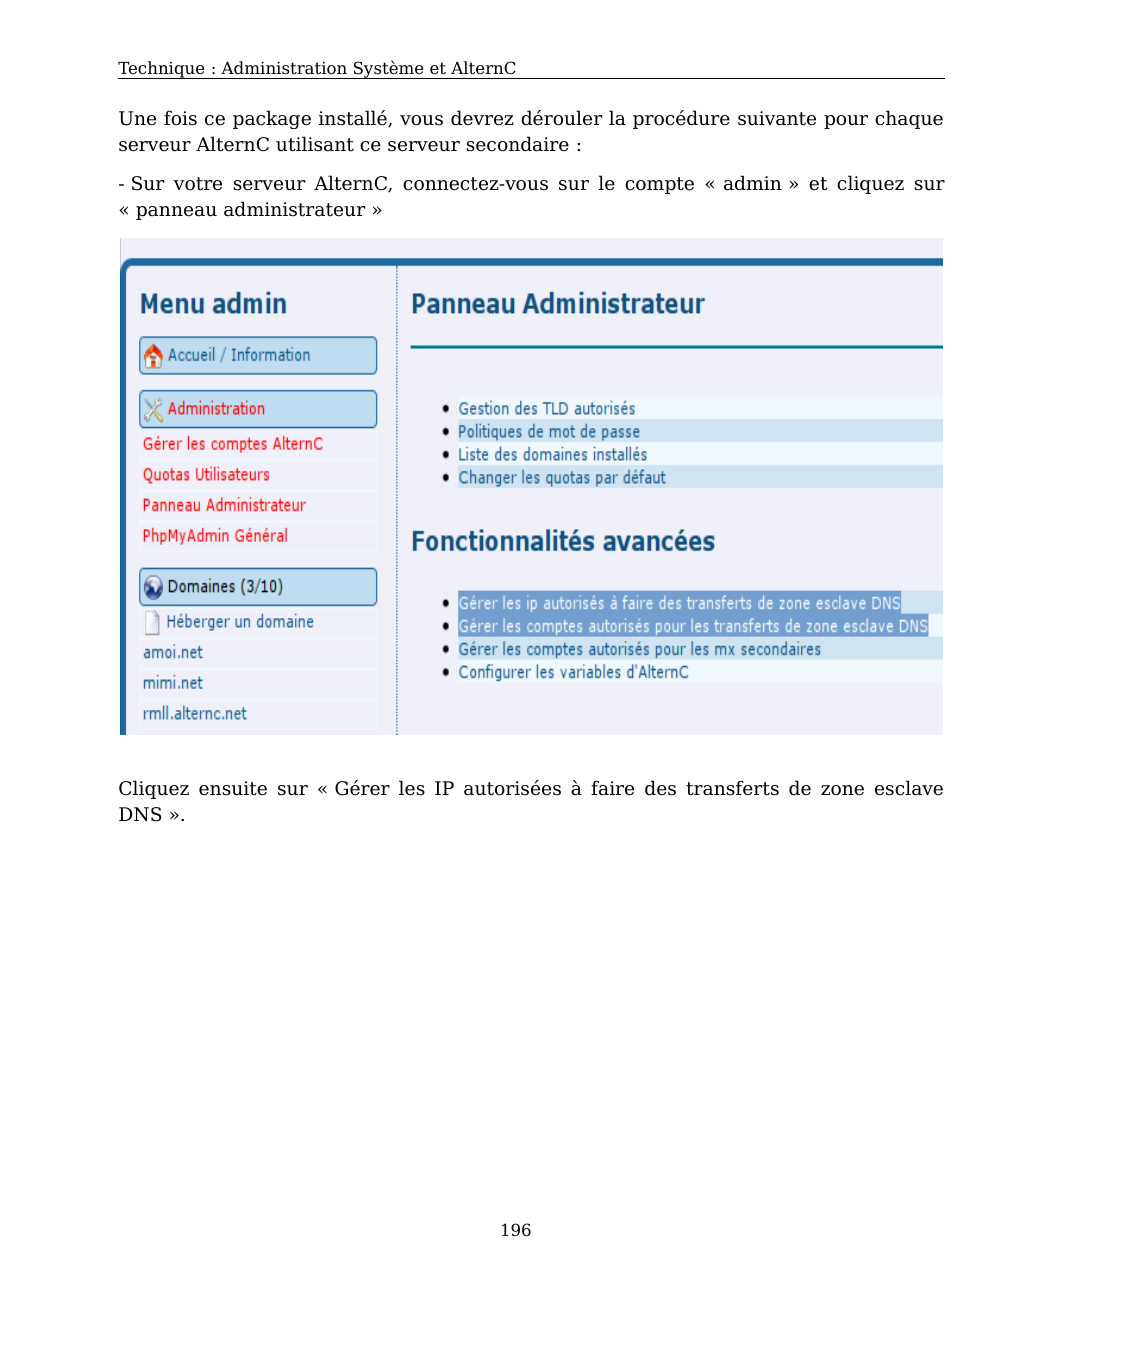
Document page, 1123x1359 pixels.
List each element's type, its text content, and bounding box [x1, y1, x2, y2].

picture [120, 238, 943, 735]
text Cliquez ensuite sur « Gérer les IP autorisées à faire des transferts de zone esclave DNS ». [118, 778, 945, 826]
text Une fois ce package installé, vous devrez dérouler la procédure suivante pour chaque serveur AlternC utilisant ce serveur secondaire : [118, 108, 945, 156]
text - Sur votre serveur AlternC, connectez-vous sur le compte « admin » et cliquez sur « panneau administrateur » [118, 173, 945, 221]
